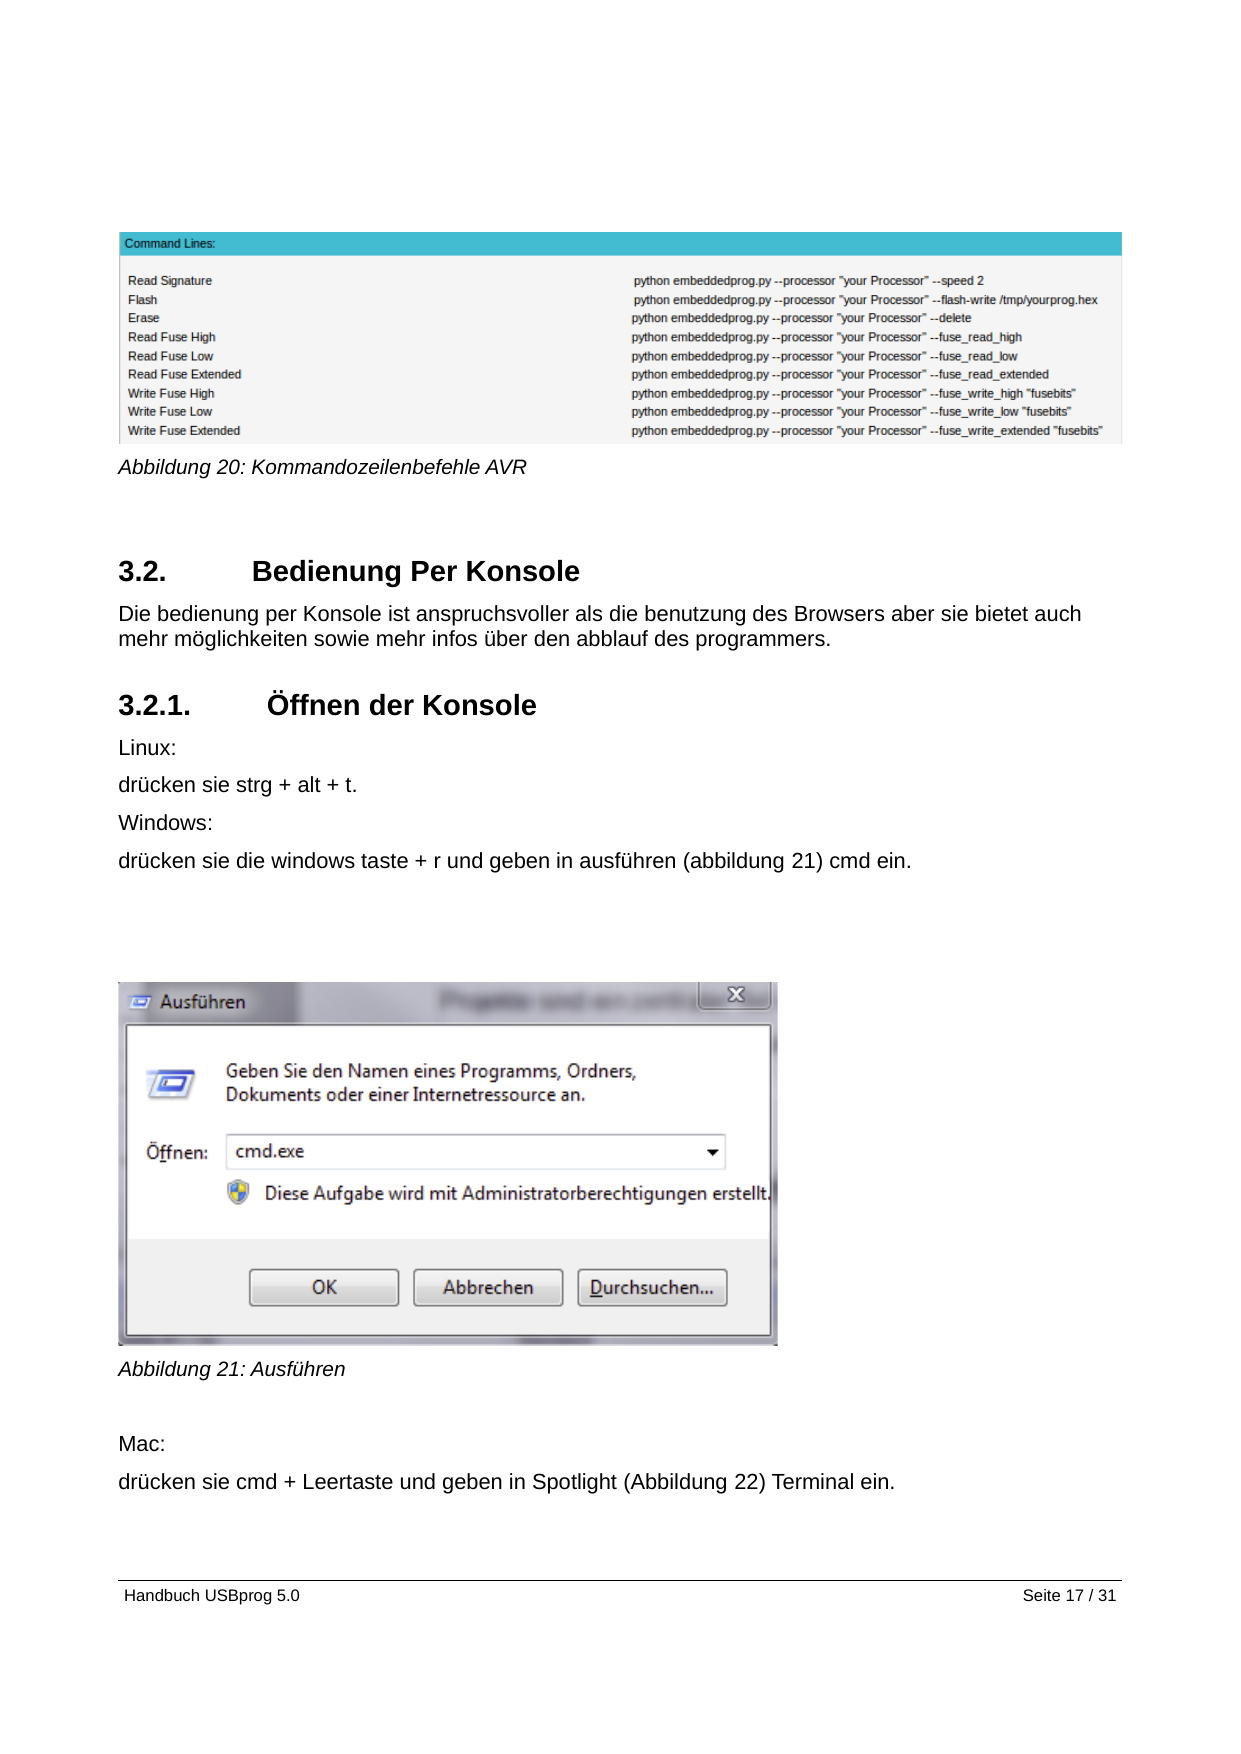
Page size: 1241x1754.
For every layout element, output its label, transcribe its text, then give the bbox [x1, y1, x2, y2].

subtitle Öffnen der Konsole [118, 688, 1122, 722]
text Mac: [118, 1431, 1122, 1457]
subtitle Bedienung Per Konsole [118, 554, 1122, 588]
text Abbildung 21: Ausführen [118, 1346, 777, 1381]
text Windows: [118, 810, 1122, 835]
text drücken sie strg + alt + t. [118, 772, 1122, 797]
picture [118, 982, 778, 1346]
picture [118, 232, 1123, 444]
text Abbildung 20: Kommandozeilenbefehle AVR [118, 444, 1122, 479]
text drücken sie die windows taste + r und geben in ausführen (abbildung 21) cmd ein. [118, 847, 1122, 873]
text Die bedienung per Konsole ist anspruchsvoller als die benutzung des Browsers aber sie bietet auch mehr möglichkeiten sowie mehr infos über den abblauf des programmers. [118, 600, 1122, 651]
text Linux: [118, 734, 1122, 759]
text drücken sie cmd + Leertaste und geben in Spotlight (Abbildung 22) Terminal ein. [118, 1469, 1122, 1494]
